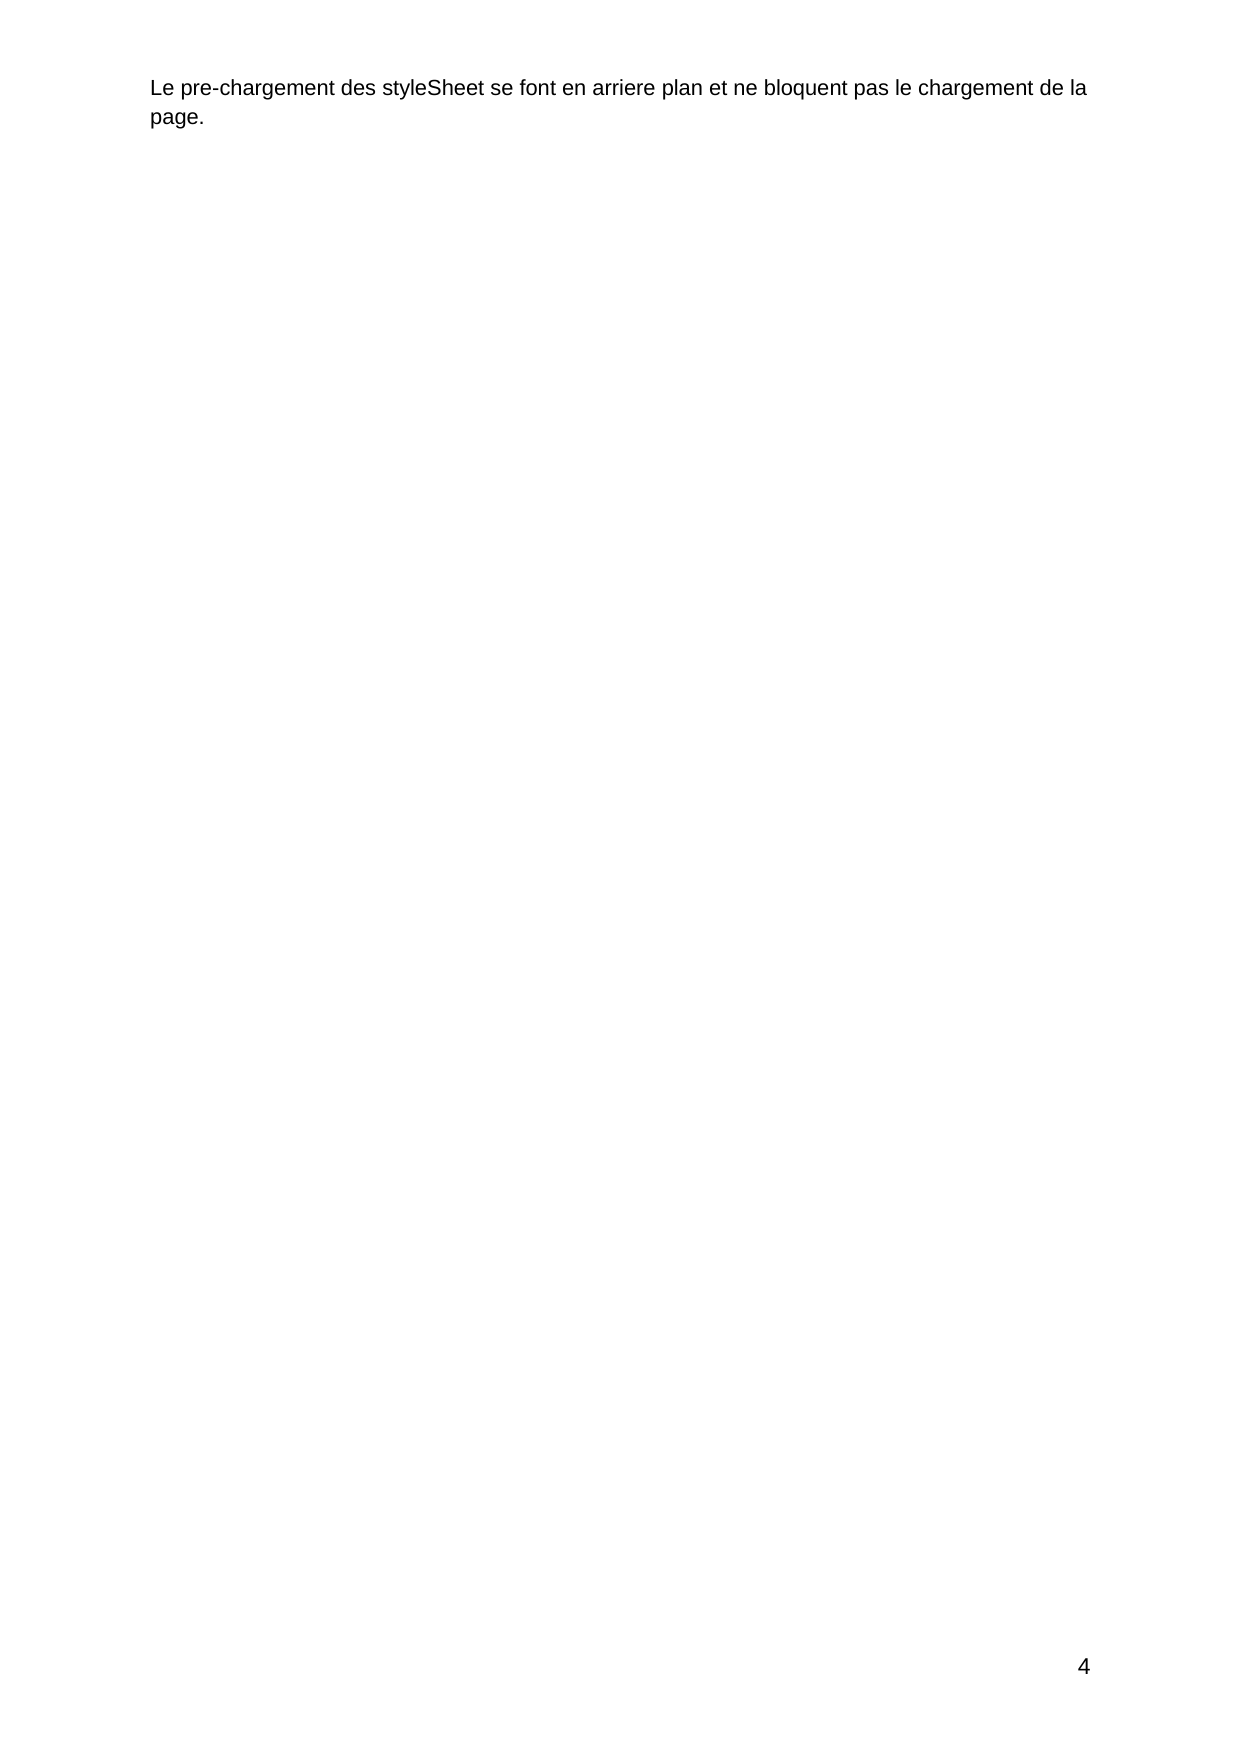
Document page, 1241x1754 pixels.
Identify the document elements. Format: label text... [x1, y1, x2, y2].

text Le pre-chargement des styleSheet se font en arriere plan et ne bloquent pas le chargement de la page. [150, 75, 1090, 129]
